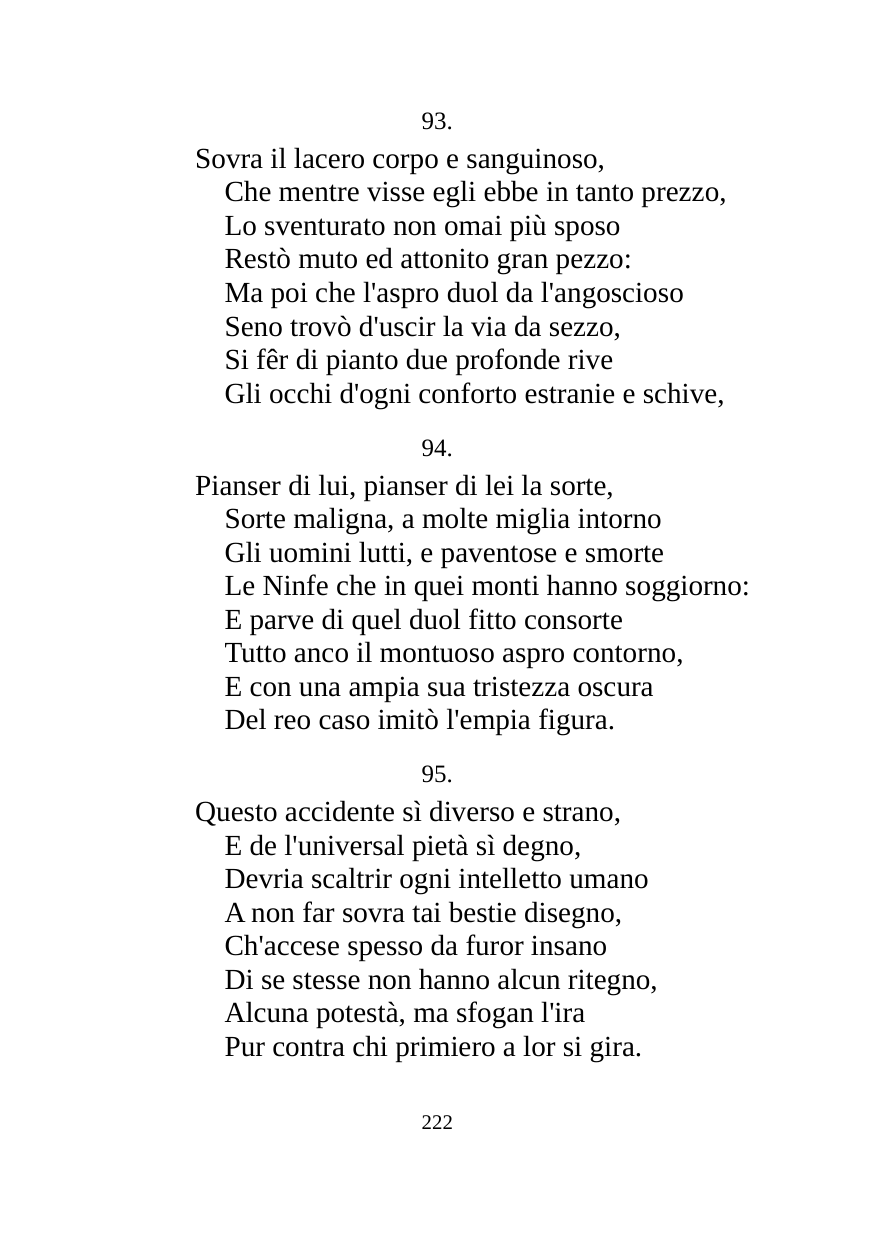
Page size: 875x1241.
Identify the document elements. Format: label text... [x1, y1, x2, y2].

text Pur contra chi primiero a lor si gira. [224, 1029, 768, 1063]
text Alcuna potestà, ma sfogan l'ira [224, 996, 768, 1029]
text Gli uomini lutti, e paventose e smorte [224, 535, 768, 568]
text Ch'accese spesso da furor insano [224, 928, 768, 962]
text Del reo caso imitò l'empia figura. [224, 702, 768, 736]
text 95. [106, 759, 768, 788]
text Le Ninfe che in quei monti hanno soggiorno: [224, 568, 768, 602]
text Ma poi che l'aspro duol da l'angoscioso [224, 275, 768, 309]
text Sorte maligna, a molte miglia intorno [224, 501, 768, 535]
text E de l'universal pietà sì degno, [224, 828, 768, 861]
text Tutto anco il montuoso aspro contorno, [224, 635, 768, 669]
text Lo sventurato non omai più sposo [224, 208, 768, 242]
text Pianser di lui, pianser di lei la sorte, [195, 468, 768, 501]
text Restò muto ed attonito gran pezzo: [224, 242, 768, 275]
text Devria scaltrir ogni intelletto umano [224, 861, 768, 895]
text Si fêr di pianto due profonde rive [224, 342, 768, 376]
text 94. [106, 433, 768, 462]
text 93. [106, 106, 768, 135]
text Gli occhi d'ogni conforto estranie e schive, [224, 376, 768, 409]
text A non far sovra tai bestie disegno, [224, 895, 768, 928]
text Questo accidente sì diverso e strano, [195, 794, 768, 828]
text Di se stesse non hanno alcun ritegno, [224, 962, 768, 996]
text Che mentre visse egli ebbe in tanto prezzo, [224, 174, 768, 208]
text Sovra il lacero corpo e sanguinoso, [195, 141, 768, 174]
text E con una ampia sua tristezza oscura [224, 669, 768, 702]
text Seno trovò d'uscir la via da sezzo, [224, 309, 768, 342]
text E parve di quel duol fitto consorte [224, 602, 768, 635]
